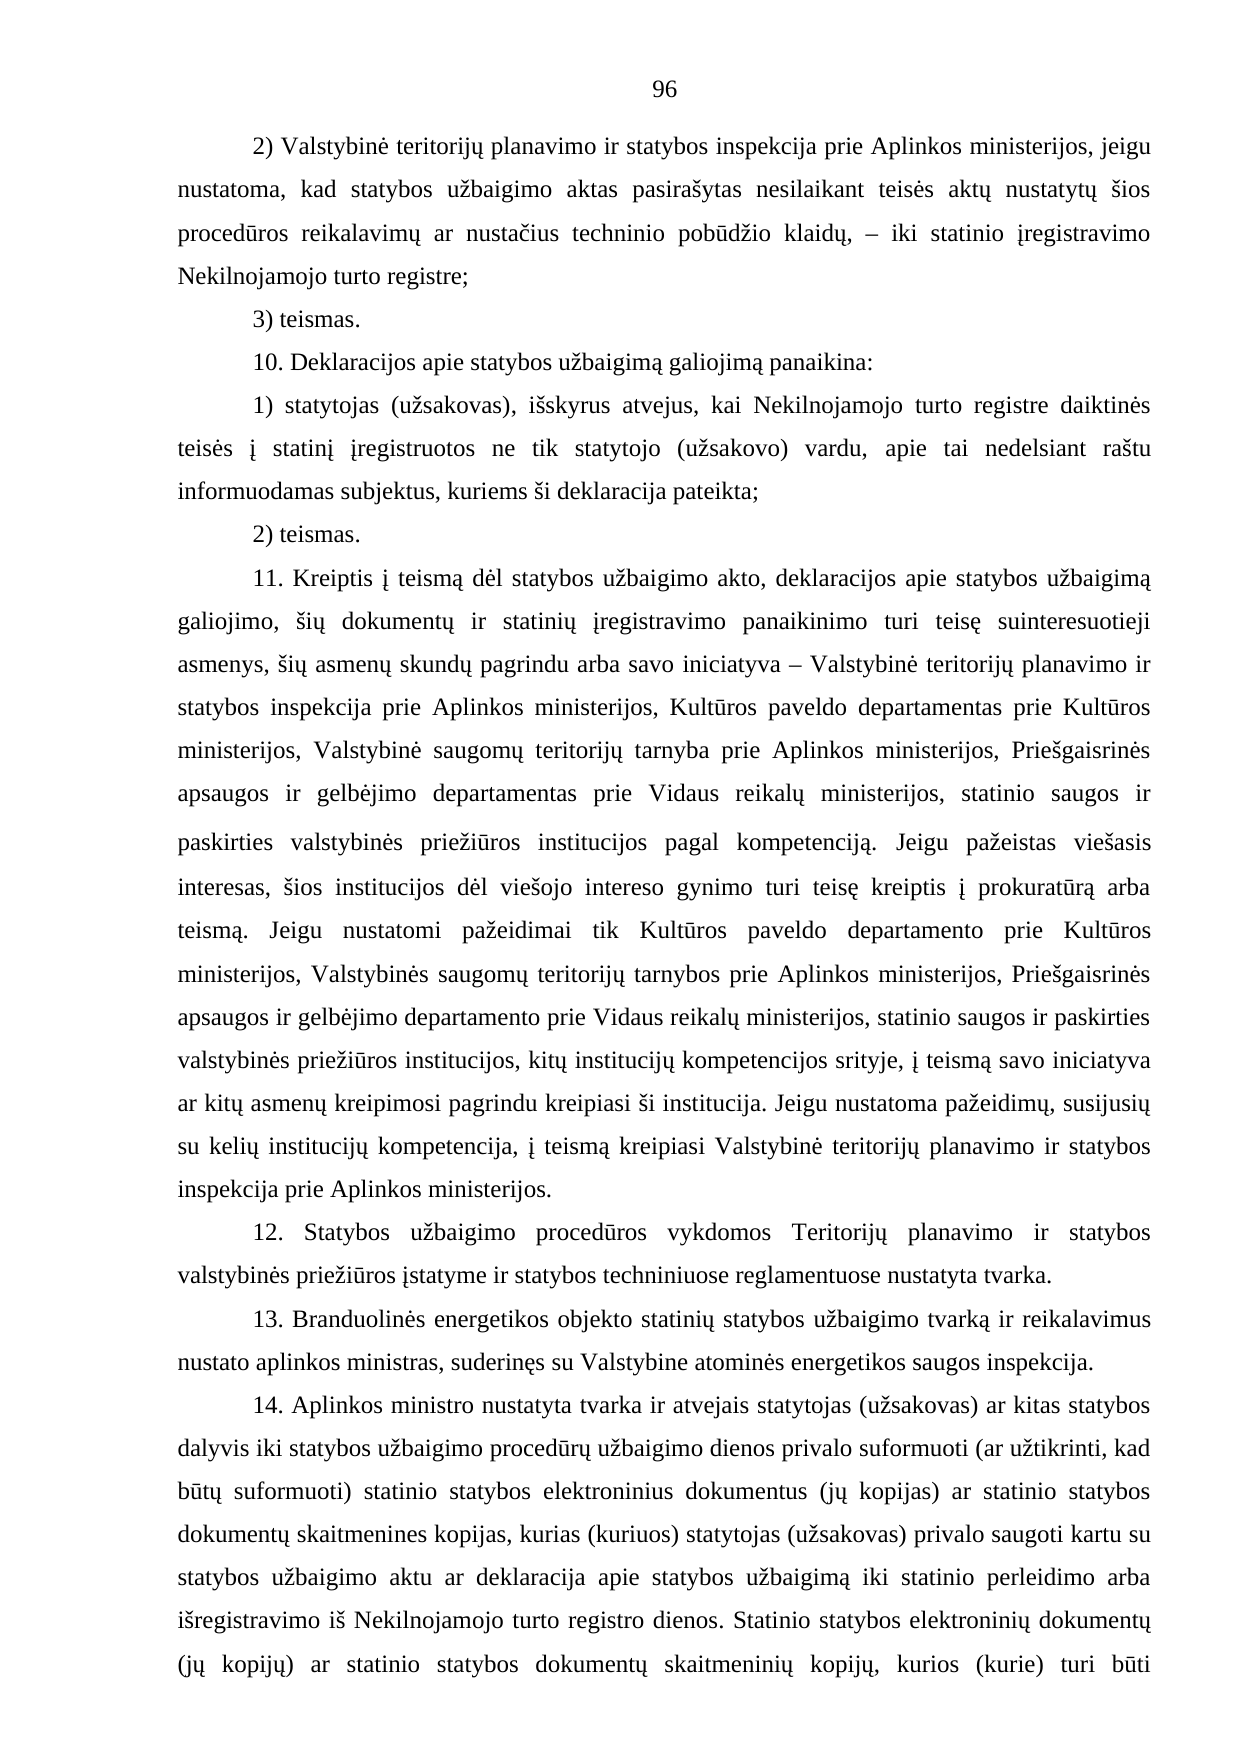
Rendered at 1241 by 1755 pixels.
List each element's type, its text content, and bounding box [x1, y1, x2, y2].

text 3) teismas. [177, 304, 1152, 333]
text 14. Aplinkos ministro nustatyta tvarka ir atvejais statytojas (užsakovas) ar kitas statybos dalyvis iki statybos užbaigimo procedūrų užbaigimo dienos privalo suformuoti (ar užtikrinti, kad būtų suformuoti) statinio statybos elektroninius dokumentus (jų kopijas) ar statinio statybos dokumentų skaitmenines kopijas, kurias (kuriuos) statytojas (užsakovas) privalo saugoti kartu su statybos užbaigimo aktu ar deklaracija apie statybos užbaigimą iki statinio perleidimo arba išregistravimo iš Nekilnojamojo turto registro dienos. Statinio statybos elektroninių dokumentų (jų kopijų) ar statinio statybos dokumentų skaitmeninių kopijų, kurios (kurie) turi būti [177, 1390, 1152, 1677]
text 13. Branduolinės energetikos objekto statinių statybos užbaigimo tvarką ir reikalavimus nustato aplinkos ministras, suderinęs su Valstybine atominės energetikos saugos inspekcija. [177, 1304, 1152, 1376]
text 1) statytojas (užsakovas), išskyrus atvejus, kai Nekilnojamojo turto registre daiktinės teisės į statinį įregistruotos ne tik statytojo (užsakovo) vardu, apie tai nedelsiant raštu informuodamas subjektus, kuriems ši deklaracija pateikta; [177, 390, 1152, 505]
text 12. Statybos užbaigimo procedūros vykdomos Teritorijų planavimo ir statybos valstybinės priežiūros įstatyme ir statybos techniniuose reglamentuose nustatyta tvarka. [177, 1217, 1152, 1289]
text 2) Valstybinė teritorijų planavimo ir statybos inspekcija prie Aplinkos ministerijos, jeigu nustatoma, kad statybos užbaigimo aktas pasirašytas nesilaikant teisės aktų nustatytų šios procedūros reikalavimų ar nustačius techninio pobūdžio klaidų, – iki statinio įregistravimo Nekilnojamojo turto registre; [177, 131, 1152, 289]
text 11. Kreiptis į teismą dėl statybos užbaigimo akto, deklaracijos apie statybos užbaigimą galiojimo, šių dokumentų ir statinių įregistravimo panaikinimo turi teisę suinteresuotieji asmenys, šių asmenų skundų pagrindu arba savo iniciatyva – Valstybinė teritorijų planavimo ir statybos inspekcija prie Aplinkos ministerijos, Kultūros paveldo departamentas prie Kultūros ministerijos, Valstybinė saugomų teritorijų tarnyba prie Aplinkos ministerijos, Priešgaisrinės apsaugos ir gelbėjimo departamentas prie Vidaus reikalų ministerijos, statinio saugos ir paskirties valstybinės priežiūros institucijos pagal kompetenciją. Jeigu pažeistas viešasis interesas, šios institucijos dėl viešojo intereso gynimo turi teisę kreiptis į prokuratūrą arba teismą. Jeigu nustatomi pažeidimai tik Kultūros paveldo departamento prie Kultūros ministerijos, Valstybinės saugomų teritorijų tarnybos prie Aplinkos ministerijos, Priešgaisrinės apsaugos ir gelbėjimo departamento prie Vidaus reikalų ministerijos, statinio saugos ir paskirties valstybinės priežiūros institucijos, kitų institucijų kompetencijos srityje, į teismą savo iniciatyva ar kitų asmenų kreipimosi pagrindu kreipiasi ši institucija. Jeigu nustatoma pažeidimų, susijusių su kelių institucijų kompetencija, į teismą kreipiasi Valstybinė teritorijų planavimo ir statybos inspekcija prie Aplinkos ministerijos. [177, 563, 1152, 1203]
text 2) teismas. [177, 519, 1152, 548]
text 10. Deklaracijos apie statybos užbaigimą galiojimą panaikina: [177, 347, 1152, 376]
